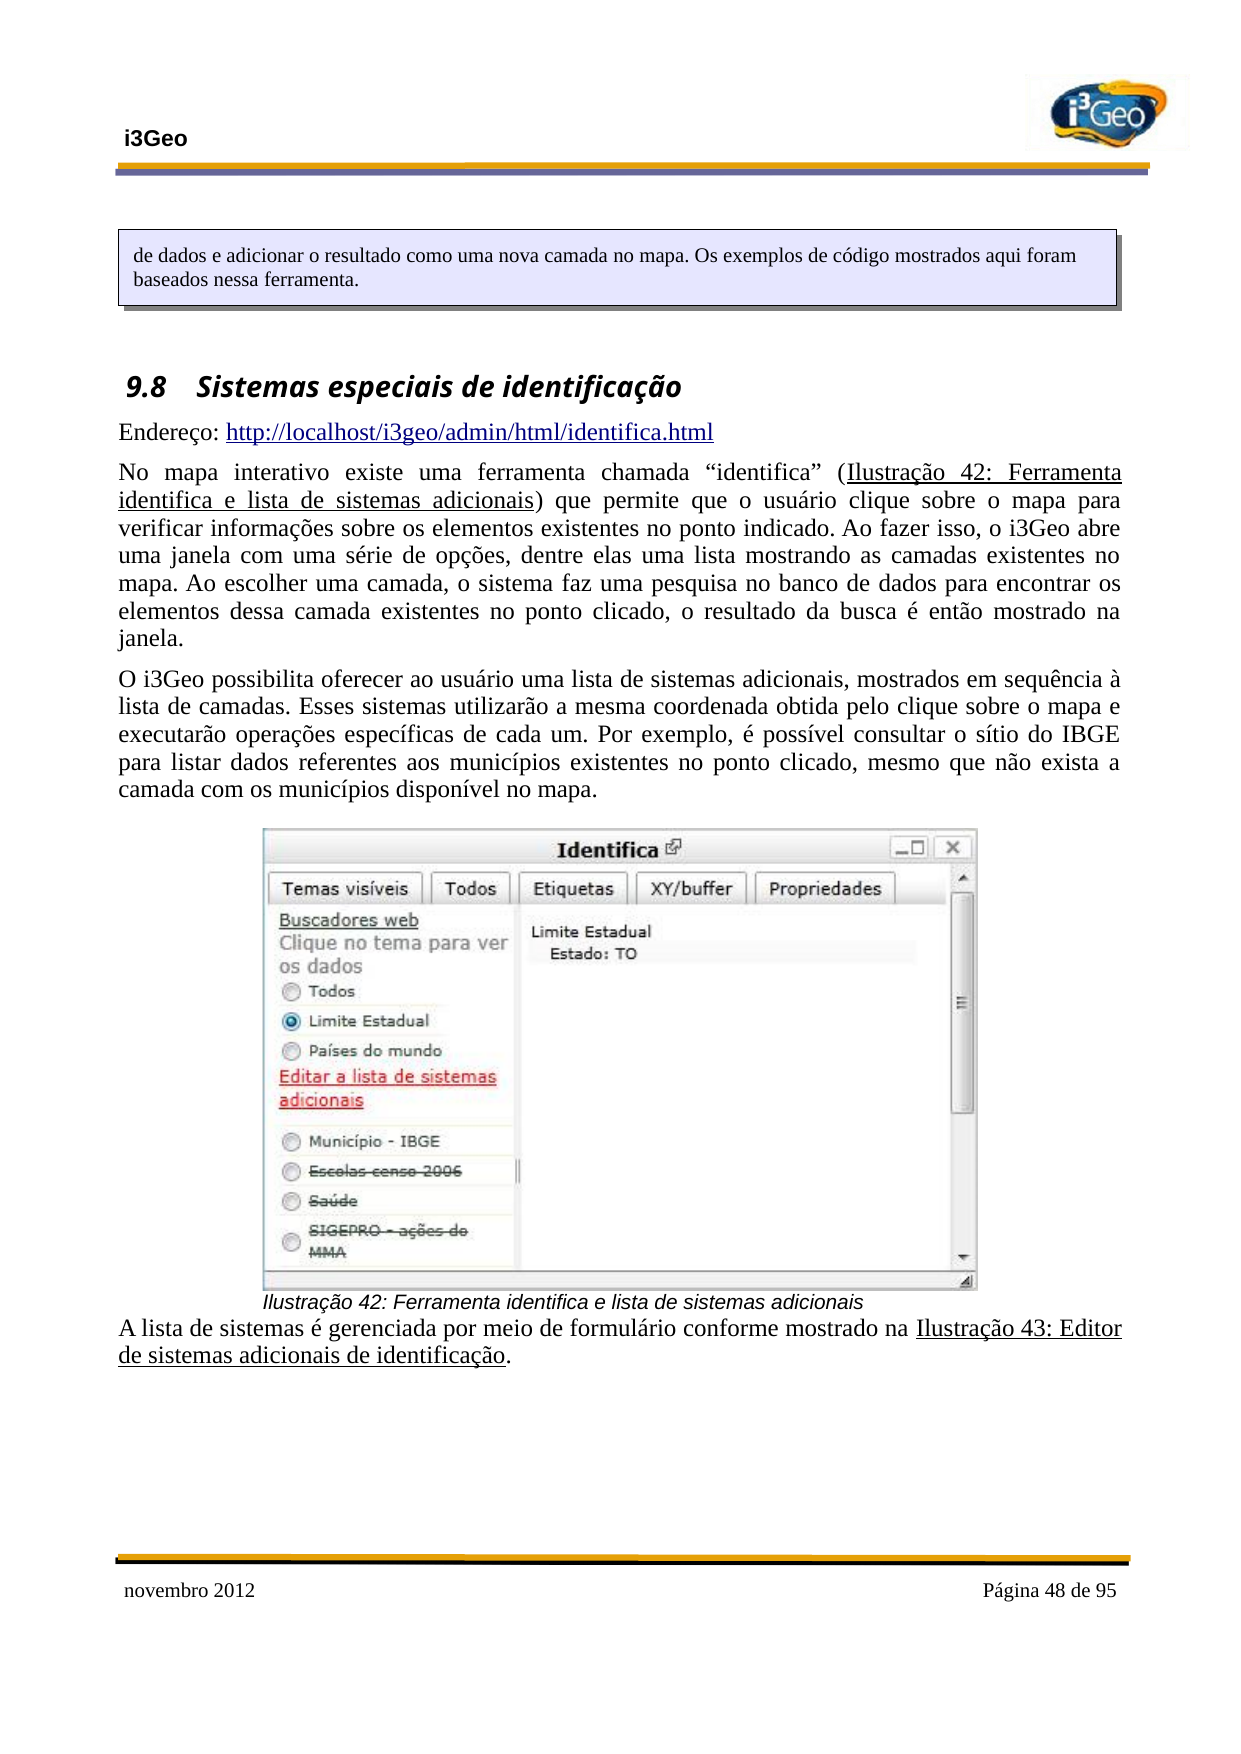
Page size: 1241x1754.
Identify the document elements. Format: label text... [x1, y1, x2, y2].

text de dados e adicionar o resultado como uma nova camada no mapa. Os exemplos de código mostrados aqui foram baseados nessa ferramenta. [119, 230, 1116, 305]
text A lista de sistemas é gerenciada por meio de formulário conforme mostrado na Ilustração 42: Editor de sistemas adicionais de identificação. [118, 1172, 1122, 1369]
picture [262, 828, 978, 1291]
text Endereço: http://localhost/i3geo/admin/html/identifica.html [118, 418, 1122, 446]
text No mapa interativo existe uma ferramenta chamada “identifica” (Ilustração 41: Ferramenta identifica e lista de sistemas adicionais) que permite que o usuário clique sobre o mapa para verificar informações sobre os elementos existentes no ponto indicado. Ao fazer isso, o i3Geo abre uma janela com uma série de opções, dentre elas uma lista mostrando as camadas existentes no mapa. Ao escolher uma camada, o sistema faz uma pesquisa no banco de dados para encontrar os elementos dessa camada existentes no ponto clicado, o resultado da busca é então mostrado na janela. [118, 458, 1122, 652]
subtitle Sistemas especiais de identificação [118, 366, 1122, 406]
picture [1025, 74, 1191, 151]
text O i3Geo possibilita oferecer ao usuário uma lista de sistemas adicionais, mostrados em sequência à lista de camadas. Esses sistemas utilizarão a mesma coordenada obtida pelo clique sobre o mapa e executarão operações específicas de cada um. Por exemplo, é possível consultar o sítio do IBGE para listar dados referentes aos municípios existentes no ponto clicado, mesmo que não exista a camada com os municípios disponível no mapa. [118, 665, 1122, 803]
text Ilustração 41: Ferramenta identifica e lista de sistemas adicionais [262, 1291, 978, 1314]
